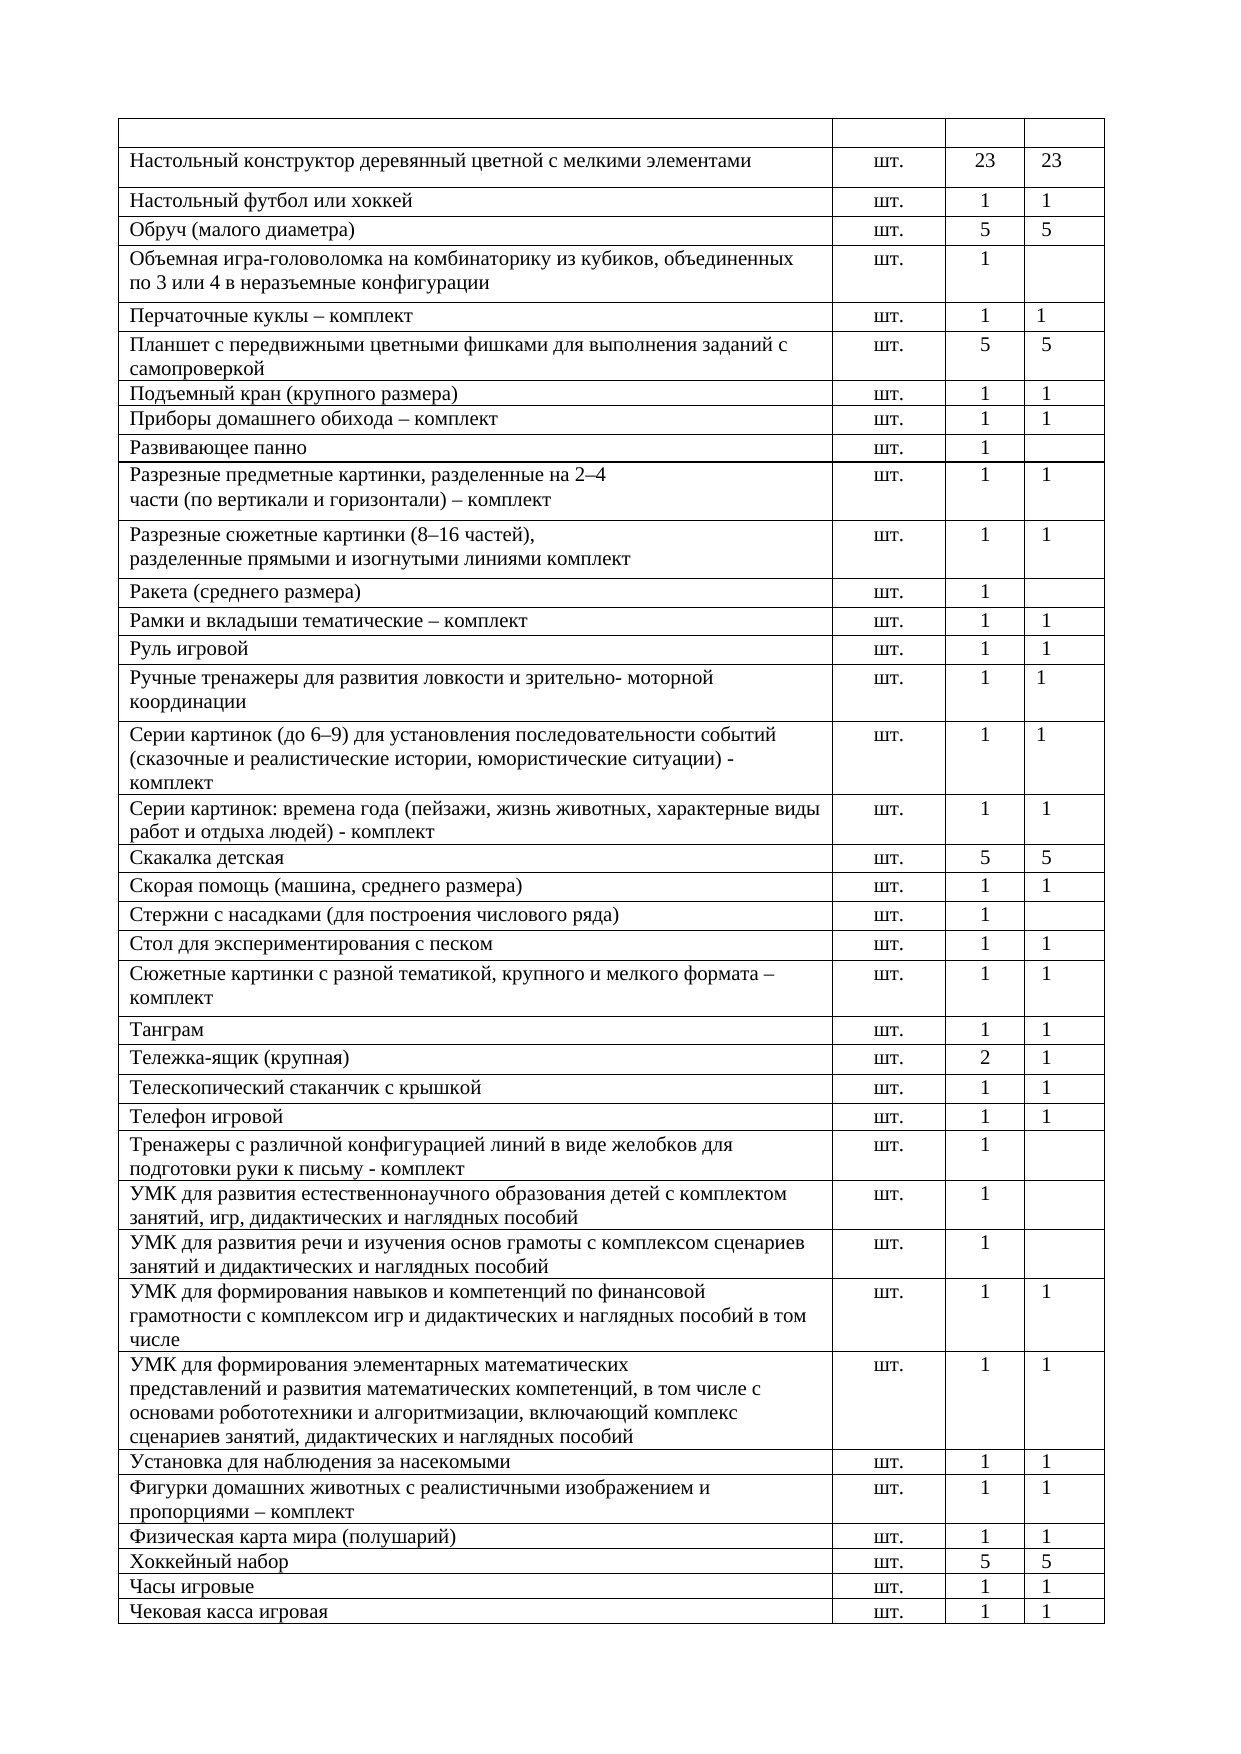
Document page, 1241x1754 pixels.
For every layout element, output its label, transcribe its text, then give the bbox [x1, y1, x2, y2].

table_cell 5 [946, 332, 1024, 380]
table_cell 1 [946, 1017, 1024, 1044]
table_cell шт. [833, 435, 945, 461]
table_cell 23 [1025, 148, 1104, 187]
table_cell 1 [1025, 1279, 1104, 1351]
table_cell 1 [946, 463, 1024, 520]
table_cell Телефон игровой [119, 1104, 832, 1130]
table_cell Перчаточные куклы – комплект [119, 303, 832, 331]
table_cell Стержни с насадками (для построения числового ряда) [119, 902, 832, 930]
table_cell Танграм [119, 1017, 832, 1044]
table_cell 1 [1025, 1524, 1104, 1548]
table_cell [1025, 902, 1104, 930]
table_cell шт. [833, 148, 945, 187]
table_cell шт. [833, 608, 945, 634]
table_cell шт. [833, 845, 945, 872]
table_cell шт. [833, 1230, 945, 1278]
table_cell шт. [833, 1549, 945, 1573]
table_cell 1 [946, 303, 1024, 331]
table_cell Подъемный кран (крупного размера) [119, 381, 832, 405]
table_cell УМК для развития естественнонаучного образования детей с комплектом занятий, игр, дидактических и наглядных пособий [119, 1181, 832, 1229]
table_cell 1 [1025, 722, 1104, 794]
table_cell шт. [833, 332, 945, 380]
table_cell 1 [946, 1352, 1024, 1448]
table_cell Серии картинок: времена года (пейзажи, жизнь животных, характерные виды работ и отдыха людей) - комплект [119, 795, 832, 843]
table_cell шт. [833, 246, 945, 302]
table_cell 1 [946, 188, 1024, 216]
table_cell 1 [946, 406, 1024, 434]
table_cell Тележка-ящик (крупная) [119, 1045, 832, 1074]
table_cell Настольный конструктор деревянный цветной с мелкими элементами [119, 148, 832, 187]
table_cell [1025, 119, 1104, 147]
table_cell 1 [1025, 381, 1104, 405]
table_cell шт. [833, 521, 945, 577]
table_cell [1025, 1181, 1104, 1229]
table_cell 2 [946, 1045, 1024, 1074]
table_cell 1 [1025, 303, 1104, 331]
table_cell шт. [833, 1075, 945, 1103]
table_cell 1 [1025, 1475, 1104, 1523]
table_cell 1 [946, 1450, 1024, 1473]
table_cell 1 [946, 1599, 1024, 1623]
table_cell 1 [946, 795, 1024, 843]
table_cell шт. [833, 1131, 945, 1179]
table_cell 1 [946, 1075, 1024, 1103]
table_cell Физическая карта мира (полушарий) [119, 1524, 832, 1548]
table_cell шт. [833, 665, 945, 721]
table_cell шт. [833, 1352, 945, 1448]
table_cell [1025, 579, 1104, 607]
table_cell шт. [833, 1017, 945, 1044]
table_cell 1 [1025, 406, 1104, 434]
table_cell 1 [1025, 463, 1104, 520]
table_cell шт. [833, 961, 945, 1016]
table_cell шт. [833, 1524, 945, 1548]
table_cell Скакалка детская [119, 845, 832, 872]
table_cell УМК для развития речи и изучения основ грамоты с комплексом сценариев занятий и дидактических и наглядных пособий [119, 1230, 832, 1278]
table_cell 1 [1025, 1599, 1104, 1623]
table_cell Приборы домашнего обихода – комплект [119, 406, 832, 434]
table_cell Чековая касса игровая [119, 1599, 832, 1623]
table_cell 1 [946, 435, 1024, 461]
table_cell Часы игровые [119, 1574, 832, 1598]
table_cell 5 [946, 217, 1024, 244]
table_cell Объемная игра-головоломка на комбинаторику из кубиков, объединенных по 3 или 4 в неразъемные конфигурации [119, 246, 832, 302]
table_cell 5 [946, 1549, 1024, 1573]
table_cell шт. [833, 303, 945, 331]
table_cell 5 [1025, 845, 1104, 872]
table_cell шт. [833, 636, 945, 663]
table_cell шт. [833, 931, 945, 960]
table_cell 1 [946, 521, 1024, 577]
table_cell шт. [833, 722, 945, 794]
table_cell 1 [1025, 665, 1104, 721]
table_cell 5 [1025, 332, 1104, 380]
table_cell 1 [946, 608, 1024, 634]
table_cell 1 [1025, 188, 1104, 216]
table_cell 1 [946, 1279, 1024, 1351]
table_cell шт. [833, 1104, 945, 1130]
table_cell Настольный футбол или хоккей [119, 188, 832, 216]
table_cell 5 [1025, 217, 1104, 244]
table_cell 1 [1025, 1017, 1104, 1044]
table_cell [1025, 1230, 1104, 1278]
table_cell Сюжетные картинки с разной тематикой, крупного и мелкого формата – комплект [119, 961, 832, 1016]
table_cell 1 [1025, 636, 1104, 663]
table_cell [1025, 435, 1104, 461]
table_cell шт. [833, 381, 945, 405]
table_cell УМК для формирования навыков и компетенций по финансовой грамотности с комплексом игр и дидактических и наглядных пособий в том числе [119, 1279, 832, 1351]
table_cell 1 [1025, 1450, 1104, 1473]
table_cell 1 [946, 961, 1024, 1016]
table_cell 1 [946, 931, 1024, 960]
table_cell шт. [833, 1475, 945, 1523]
table_cell 1 [1025, 1104, 1104, 1130]
table_cell шт. [833, 188, 945, 216]
table_cell Разрезные сюжетные картинки (8–16 частей), разделенные прямыми и изогнутыми линиями комплект [119, 521, 832, 577]
table_cell шт. [833, 1279, 945, 1351]
table_cell шт. [833, 1181, 945, 1229]
table_cell шт. [833, 579, 945, 607]
table_cell [946, 119, 1024, 147]
table_cell шт. [833, 463, 945, 520]
table_cell шт. [833, 217, 945, 244]
table_cell Стол для экспериментирования с песком [119, 931, 832, 960]
table_cell УМК для формирования элементарных математических представлений и развития математических компетенций, в том числе с основами робототехники и алгоритмизации, включающий комплекс сценариев занятий, дидактических и наглядных пособий [119, 1352, 832, 1448]
table_cell Планшет с передвижными цветными фишками для выполнения заданий с самопроверкой [119, 332, 832, 380]
table_cell [1025, 1131, 1104, 1179]
table_cell 1 [1025, 1352, 1104, 1448]
table_cell 1 [946, 902, 1024, 930]
table_cell 1 [946, 722, 1024, 794]
table_cell 1 [946, 1104, 1024, 1130]
table_cell 1 [946, 246, 1024, 302]
table_cell 1 [1025, 1574, 1104, 1598]
table_cell Ракета (среднего размера) [119, 579, 832, 607]
table_cell 1 [1025, 1075, 1104, 1103]
table_cell шт. [833, 873, 945, 901]
table_cell 1 [946, 1475, 1024, 1523]
table_cell Установка для наблюдения за насекомыми [119, 1450, 832, 1473]
table_cell шт. [833, 406, 945, 434]
table_cell Ручные тренажеры для развития ловкости и зрительно- моторной координации [119, 665, 832, 721]
table_cell шт. [833, 1574, 945, 1598]
table_cell 1 [946, 1181, 1024, 1229]
table_cell шт. [833, 1450, 945, 1473]
table_cell Развивающее панно [119, 435, 832, 461]
table_cell 5 [946, 845, 1024, 872]
table_cell 1 [946, 579, 1024, 607]
table_cell 1 [1025, 521, 1104, 577]
table_cell Тренажеры с различной конфигурацией линий в виде желобков для подготовки руки к письму - комплект [119, 1131, 832, 1179]
table_cell [1025, 246, 1104, 302]
table_cell 1 [946, 381, 1024, 405]
table_cell [833, 119, 945, 147]
table_cell 1 [1025, 795, 1104, 843]
table_cell 1 [946, 1524, 1024, 1548]
table_cell 1 [946, 873, 1024, 901]
table_cell 1 [1025, 608, 1104, 634]
table_cell Хоккейный набор [119, 1549, 832, 1573]
table_cell шт. [833, 1045, 945, 1074]
table_cell Разрезные предметные картинки, разделенные на 2–4 части (по вертикали и горизонтали) – комплект [119, 463, 832, 520]
table_cell 1 [1025, 873, 1104, 901]
table_cell Серии картинок (до 6–9) для установления последовательности событий (сказочные и реалистические истории, юмористические ситуации) - комплект [119, 722, 832, 794]
table_cell 1 [1025, 1045, 1104, 1074]
table_cell 5 [1025, 1549, 1104, 1573]
table_cell Телескопический стаканчик с крышкой [119, 1075, 832, 1103]
table_cell 1 [946, 1574, 1024, 1598]
table_cell 1 [946, 1131, 1024, 1179]
table_cell Руль игровой [119, 636, 832, 663]
table_cell 1 [946, 1230, 1024, 1278]
table_cell 1 [1025, 961, 1104, 1016]
table_cell Рамки и вкладыши тематические – комплект [119, 608, 832, 634]
table_cell шт. [833, 1599, 945, 1623]
table_cell [119, 119, 832, 147]
table_cell 1 [946, 665, 1024, 721]
table_cell Фигурки домашних животных с реалистичными изображением и пропорциями – комплект [119, 1475, 832, 1523]
table_cell Обруч (малого диаметра) [119, 217, 832, 244]
table_cell 1 [946, 636, 1024, 663]
table_cell шт. [833, 795, 945, 843]
table_cell шт. [833, 902, 945, 930]
table_cell 1 [1025, 931, 1104, 960]
table_cell 23 [946, 148, 1024, 187]
table_cell Скорая помощь (машина, среднего размера) [119, 873, 832, 901]
